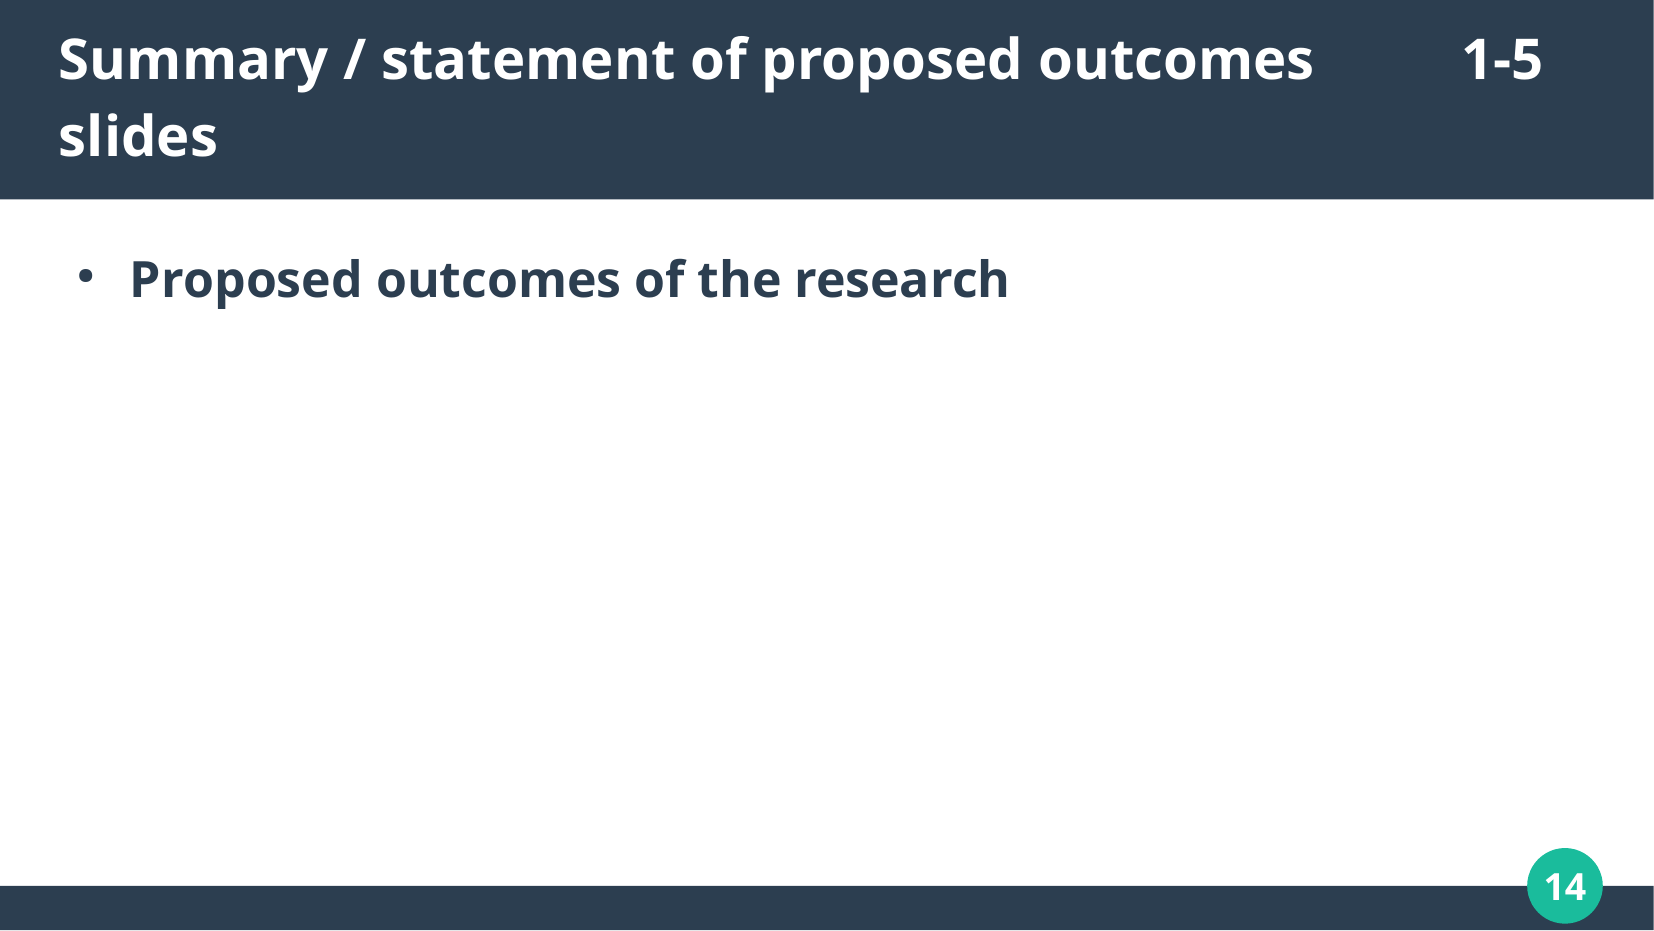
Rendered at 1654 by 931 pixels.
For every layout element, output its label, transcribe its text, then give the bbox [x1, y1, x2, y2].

title Summary / statement of proposed outcomes 1-5 slides [59, 37, 1595, 155]
list Proposed outcomes of the research [59, 243, 1595, 864]
